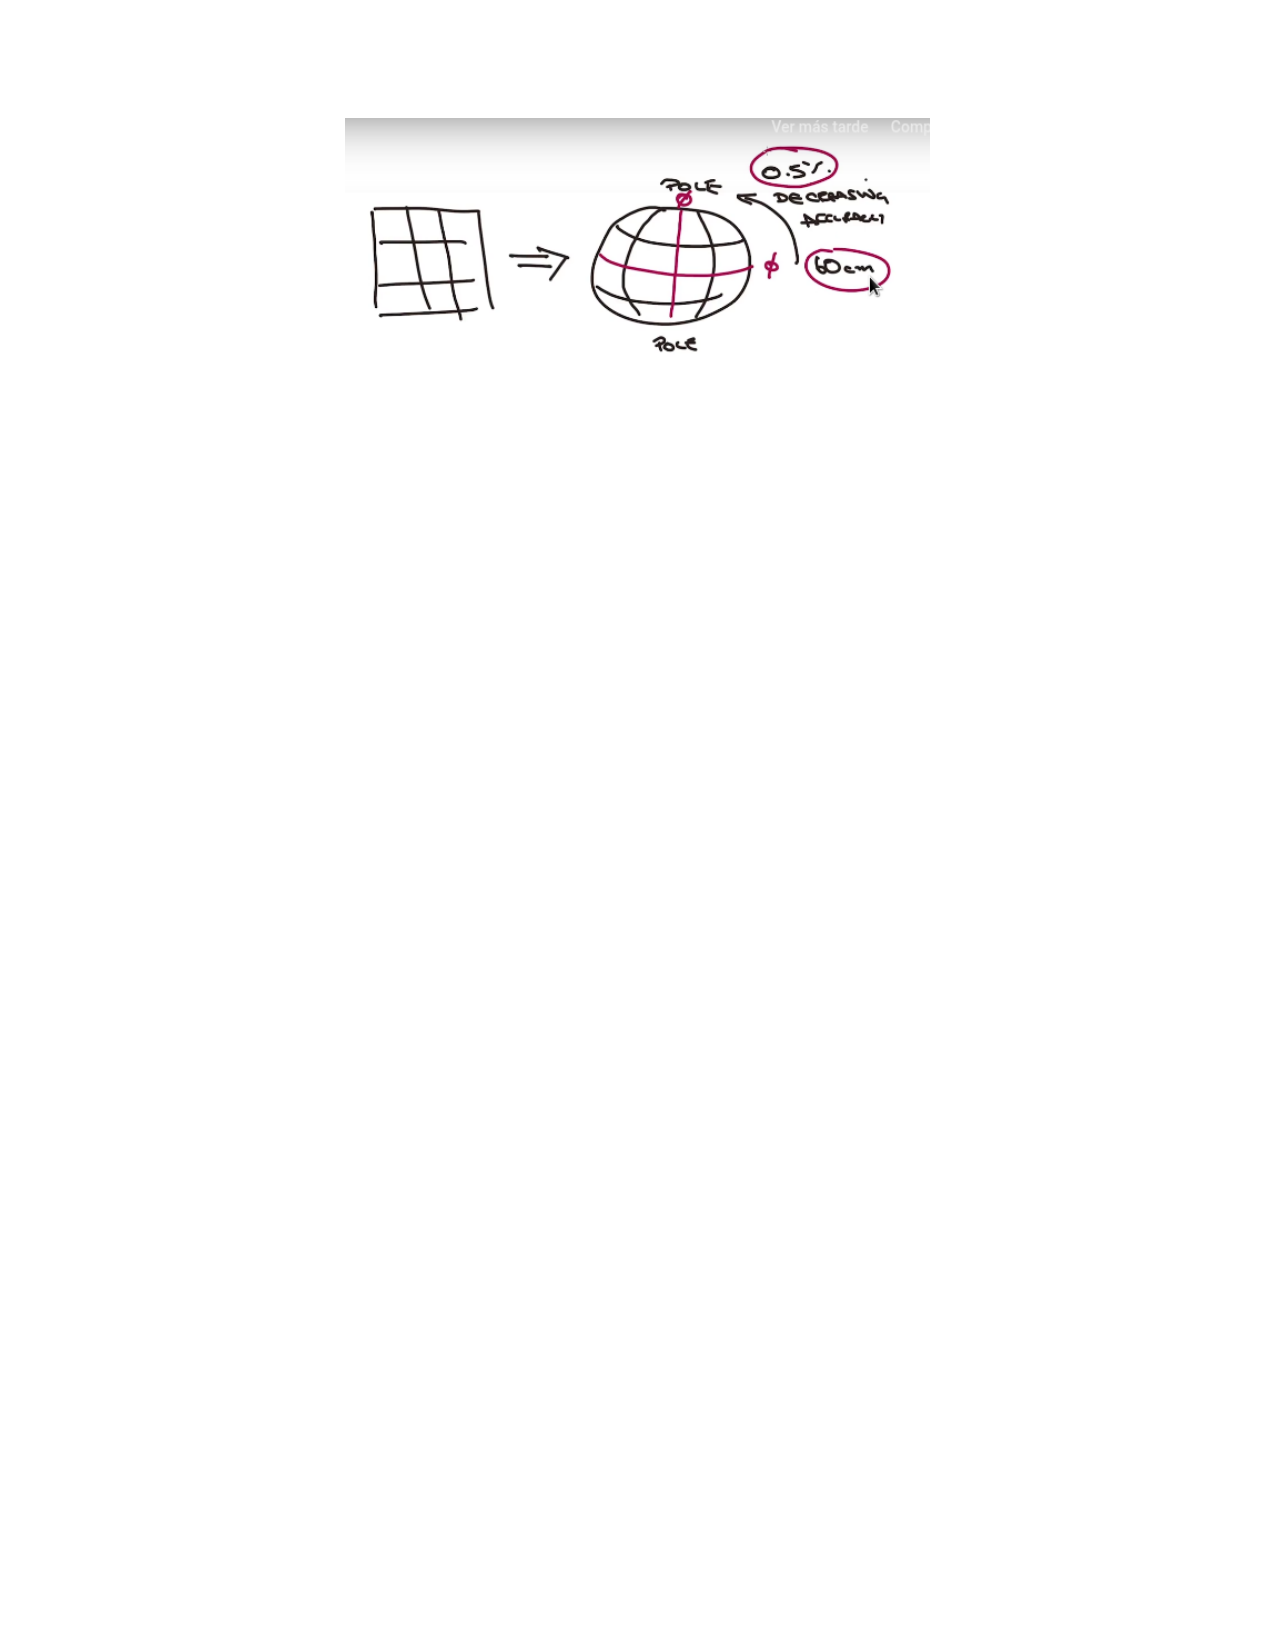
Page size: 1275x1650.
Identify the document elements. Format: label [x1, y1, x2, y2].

picture [345, 118, 930, 397]
